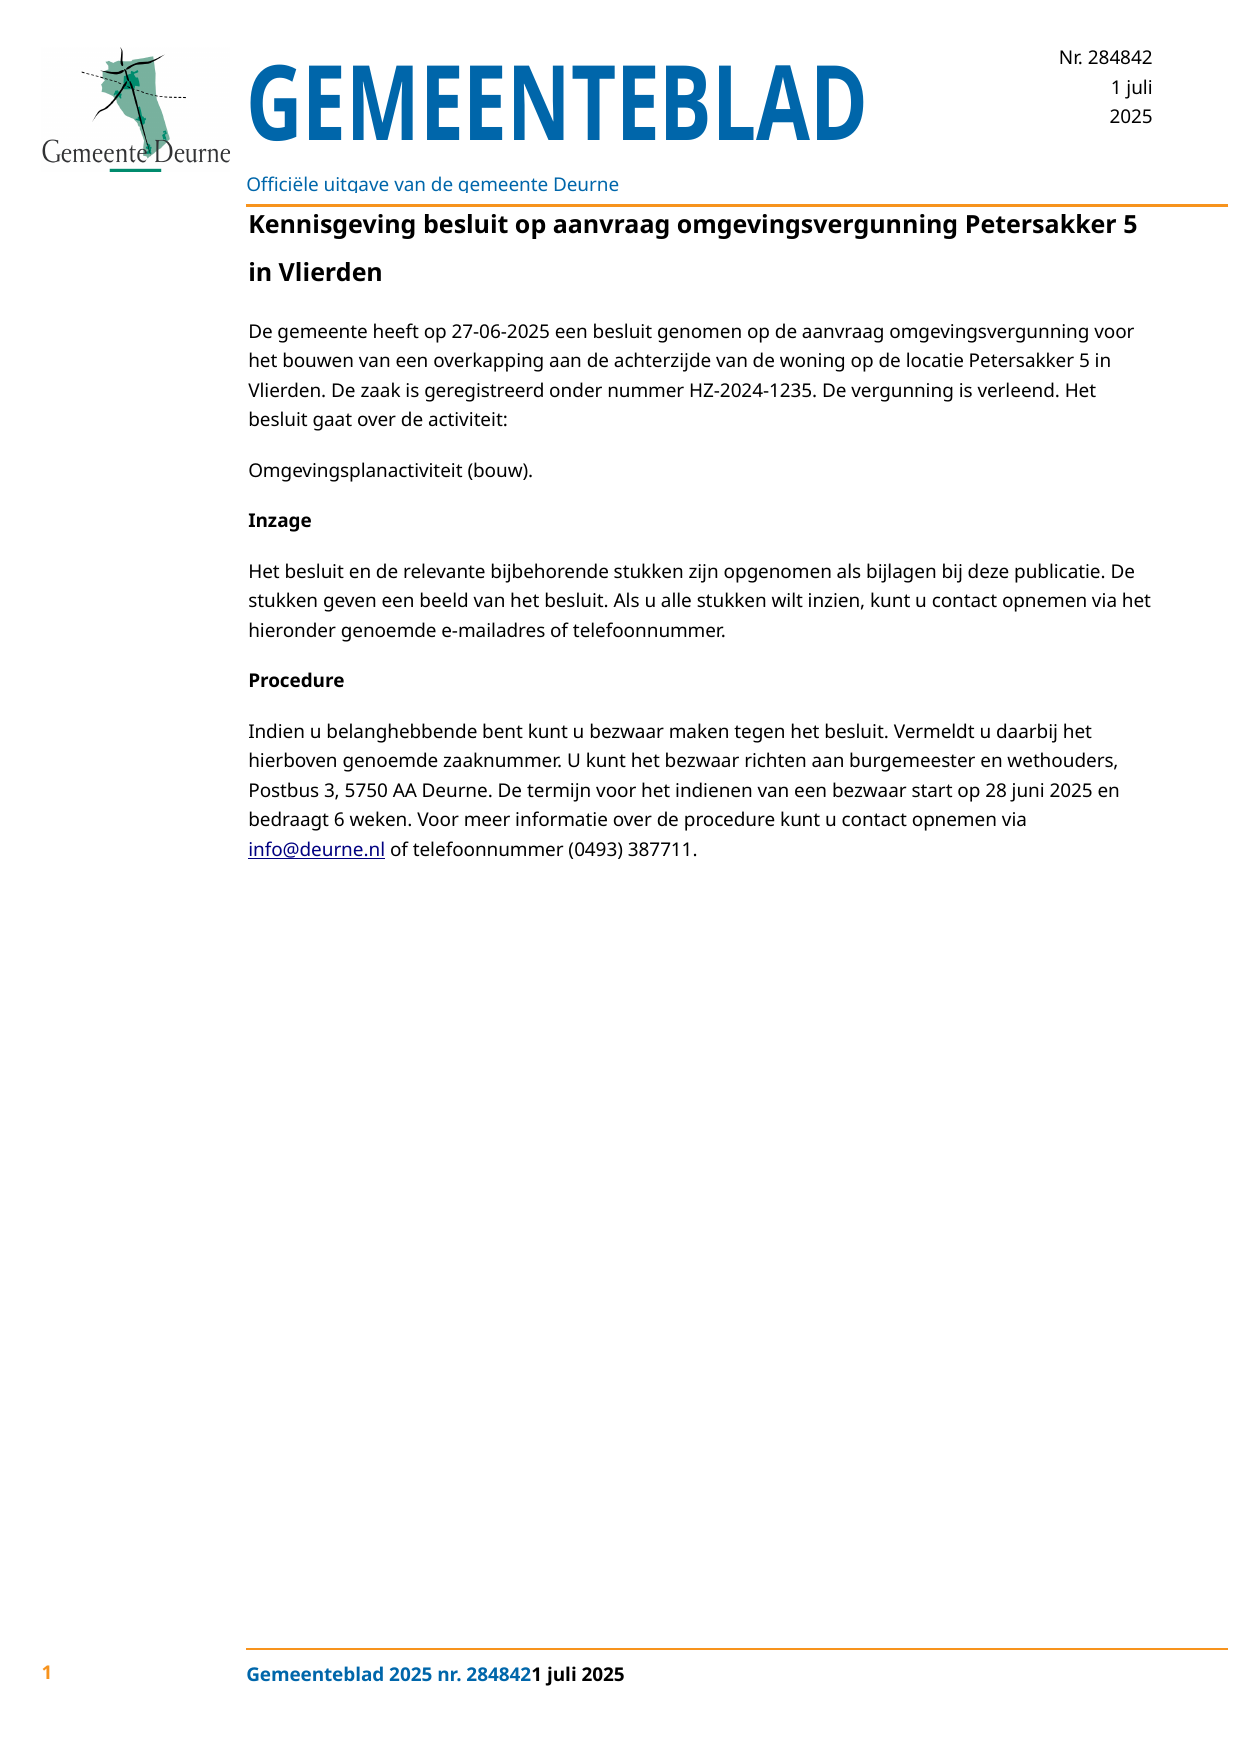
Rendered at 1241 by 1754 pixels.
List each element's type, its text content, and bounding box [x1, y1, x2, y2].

picture [41, 47, 231, 172]
text Indien u belanghebbende bent kunt u bezwaar maken tegen het besluit. Vermeldt u daarbij het hierboven genoemde zaaknummer. U kunt het bezwaar richten aan burgemeester en wethouders, Postbus 3, 5750 AA Deurne. De termijn voor het indienen van een bezwaar start op 28 juni 2025 en bedraagt 6 weken. Voor meer informatie over de procedure kunt u contact opnemen via info@deurne.nl of telefoonnummer (0493) 387711. [248, 718, 1152, 862]
text Omgevingsplanactiviteit (bouw). [248, 457, 1152, 483]
text Kennisgeving besluit op aanvraag omgevingsvergunning Petersakker 5 in Vlierden [248, 207, 1152, 288]
text De gemeente heeft op 27-06-2025 een besluit genomen op de aanvraag omgevingsvergunning voor het bouwen van een overkapping aan de achterzijde van de woning op de locatie Petersakker 5 in Vlierden. De zaak is geregistreerd onder nummer HZ-2024-1235. De vergunning is verleend. Het besluit gaat over de activiteit: [248, 318, 1152, 432]
text Inzage [248, 507, 1152, 533]
text Het besluit en de relevante bijbehorende stukken zijn opgenomen als bijlagen bij deze publicatie. De stukken geven een beeld van het besluit. Als u alle stukken wilt inzien, kunt u contact opnemen via het hieronder genoemde e-mailadres of telefoonnummer. [248, 558, 1152, 643]
text Procedure [248, 667, 1152, 693]
